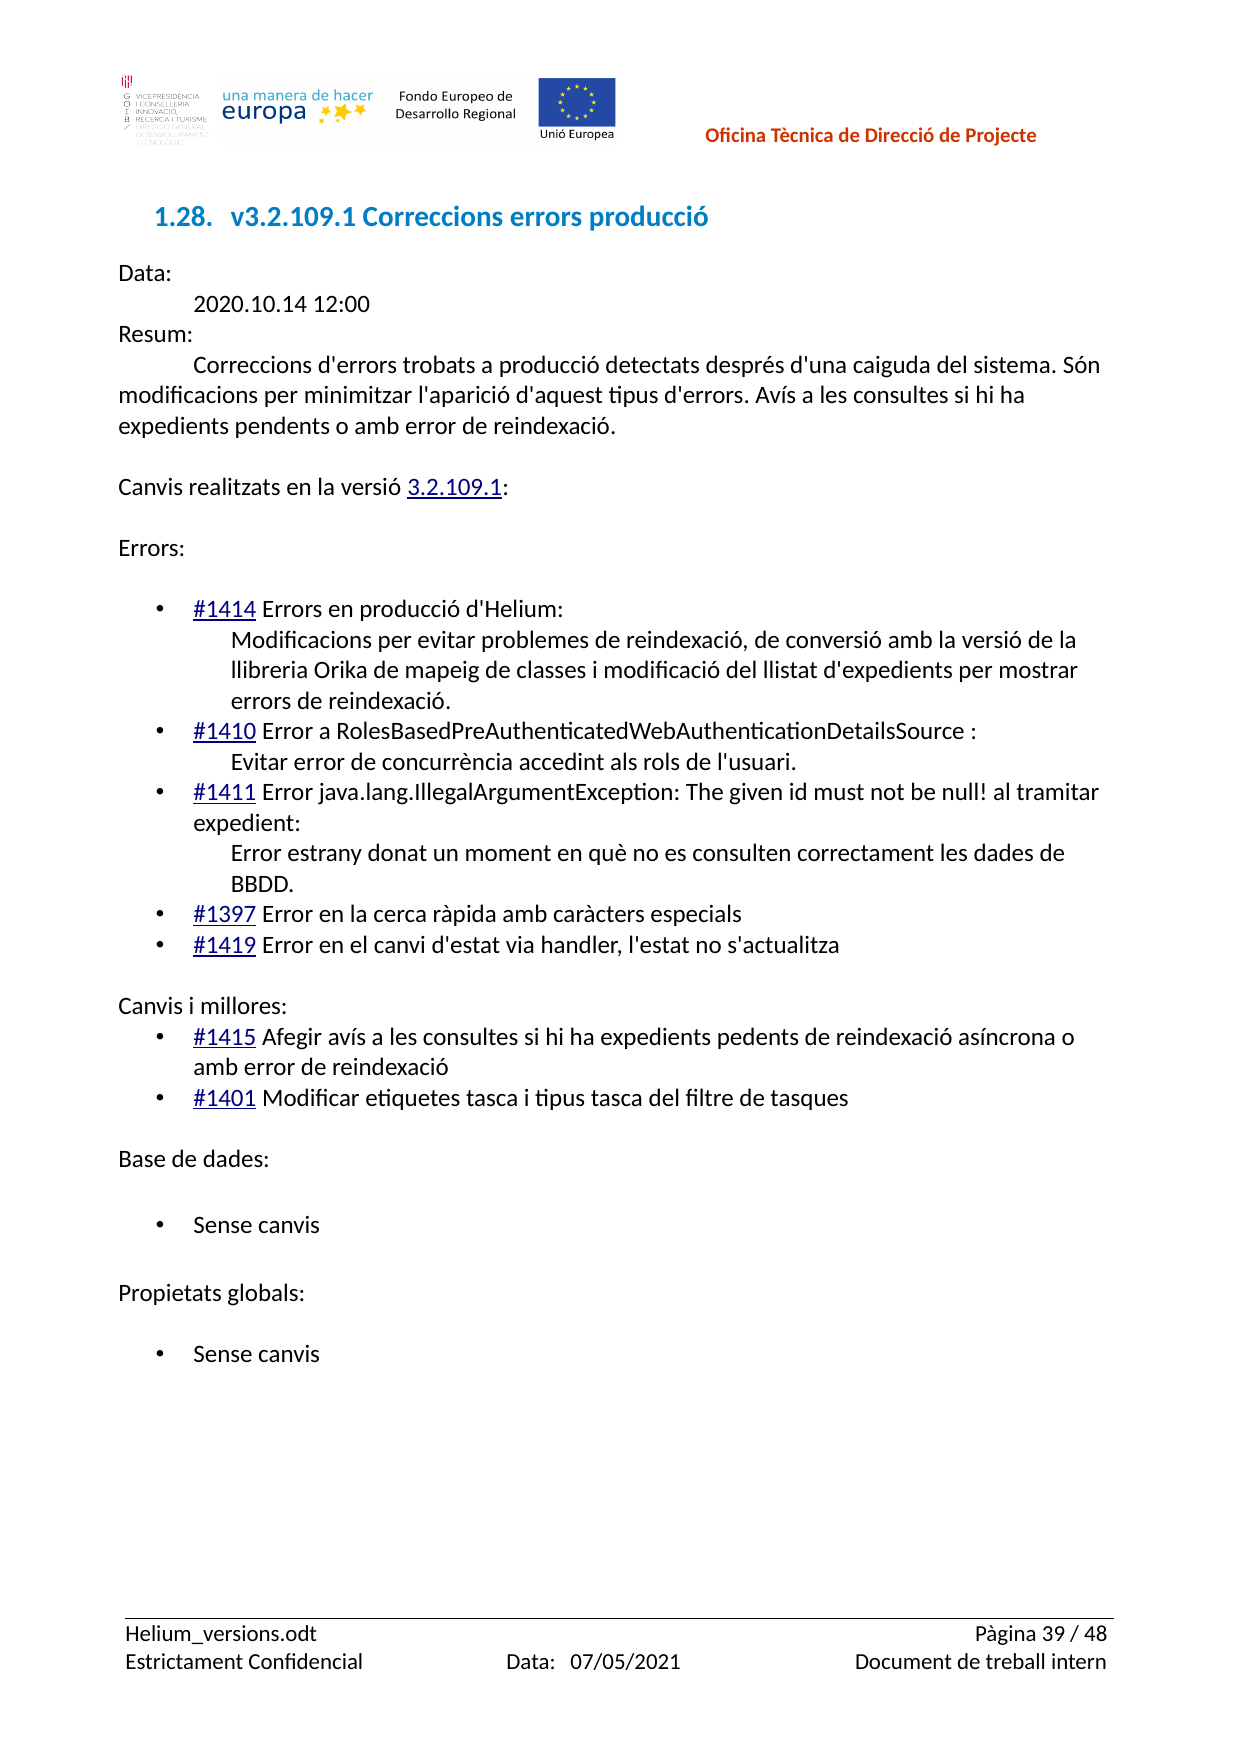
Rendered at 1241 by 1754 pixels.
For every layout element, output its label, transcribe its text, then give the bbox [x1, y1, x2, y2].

list #1401 Modificar etiquetes tasca i tipus tasca del filtre de tasques [156, 1082, 1122, 1112]
text 2020.10.14 12:00 [118, 288, 1122, 319]
text Correccions d'errors trobats a producció detectats després d'una caiguda del sistema. Són modificacions per minimitzar l'aparició d'aquest tipus d'errors. Avís a les consultes si hi ha expedients pendents o amb error de reindexació. [118, 349, 1122, 441]
list #1415 Afegir avís a les consultes si hi ha expedients pedents de reindexació asíncrona o amb error de reindexació [156, 1021, 1122, 1082]
text Base de dades: [118, 1143, 1122, 1173]
subtitle v3.2.109.1 Correccions errors producció [153, 198, 1122, 234]
list Error estrany donat un moment en què no es consulten correctament les dades de BBDD. [193, 837, 1122, 898]
list Sense canvis [156, 1210, 1122, 1240]
text Canvis realitzats en la versió 3.2.109.1: [118, 471, 1122, 502]
list #1411 Error java.lang.IllegalArgumentException: The given id must not be null! al tramitar expedient: [156, 776, 1122, 837]
list #1410 Error a RolesBasedPreAuthenticatedWebAuthenticationDetailsSource : [156, 715, 1122, 746]
text Canvis i millores: [118, 990, 1122, 1021]
text Data: [118, 258, 1122, 288]
list Modificacions per evitar problemes de reindexació, de conversió amb la versió de la llibreria Orika de mapeig de classes i modificació del llistat d'expedients per mostrar errors de reindexació. [193, 624, 1122, 715]
list Sense canvis [156, 1338, 1122, 1368]
picture [219, 73, 621, 147]
list Evitar error de concurrència accedint als rols de l'usuari. [193, 746, 1122, 776]
text Resum: [118, 319, 1122, 349]
list #1419 Error en el canvi d'estat via handler, l'estat no s'actualitza [156, 929, 1122, 959]
list #1414 Errors en producció d'Helium: [156, 593, 1122, 624]
picture [118, 73, 213, 147]
list #1397 Error en la cerca ràpida amb caràcters especials [156, 898, 1122, 929]
text Errors: [118, 532, 1122, 563]
text Propietats globals: [118, 1277, 1122, 1307]
